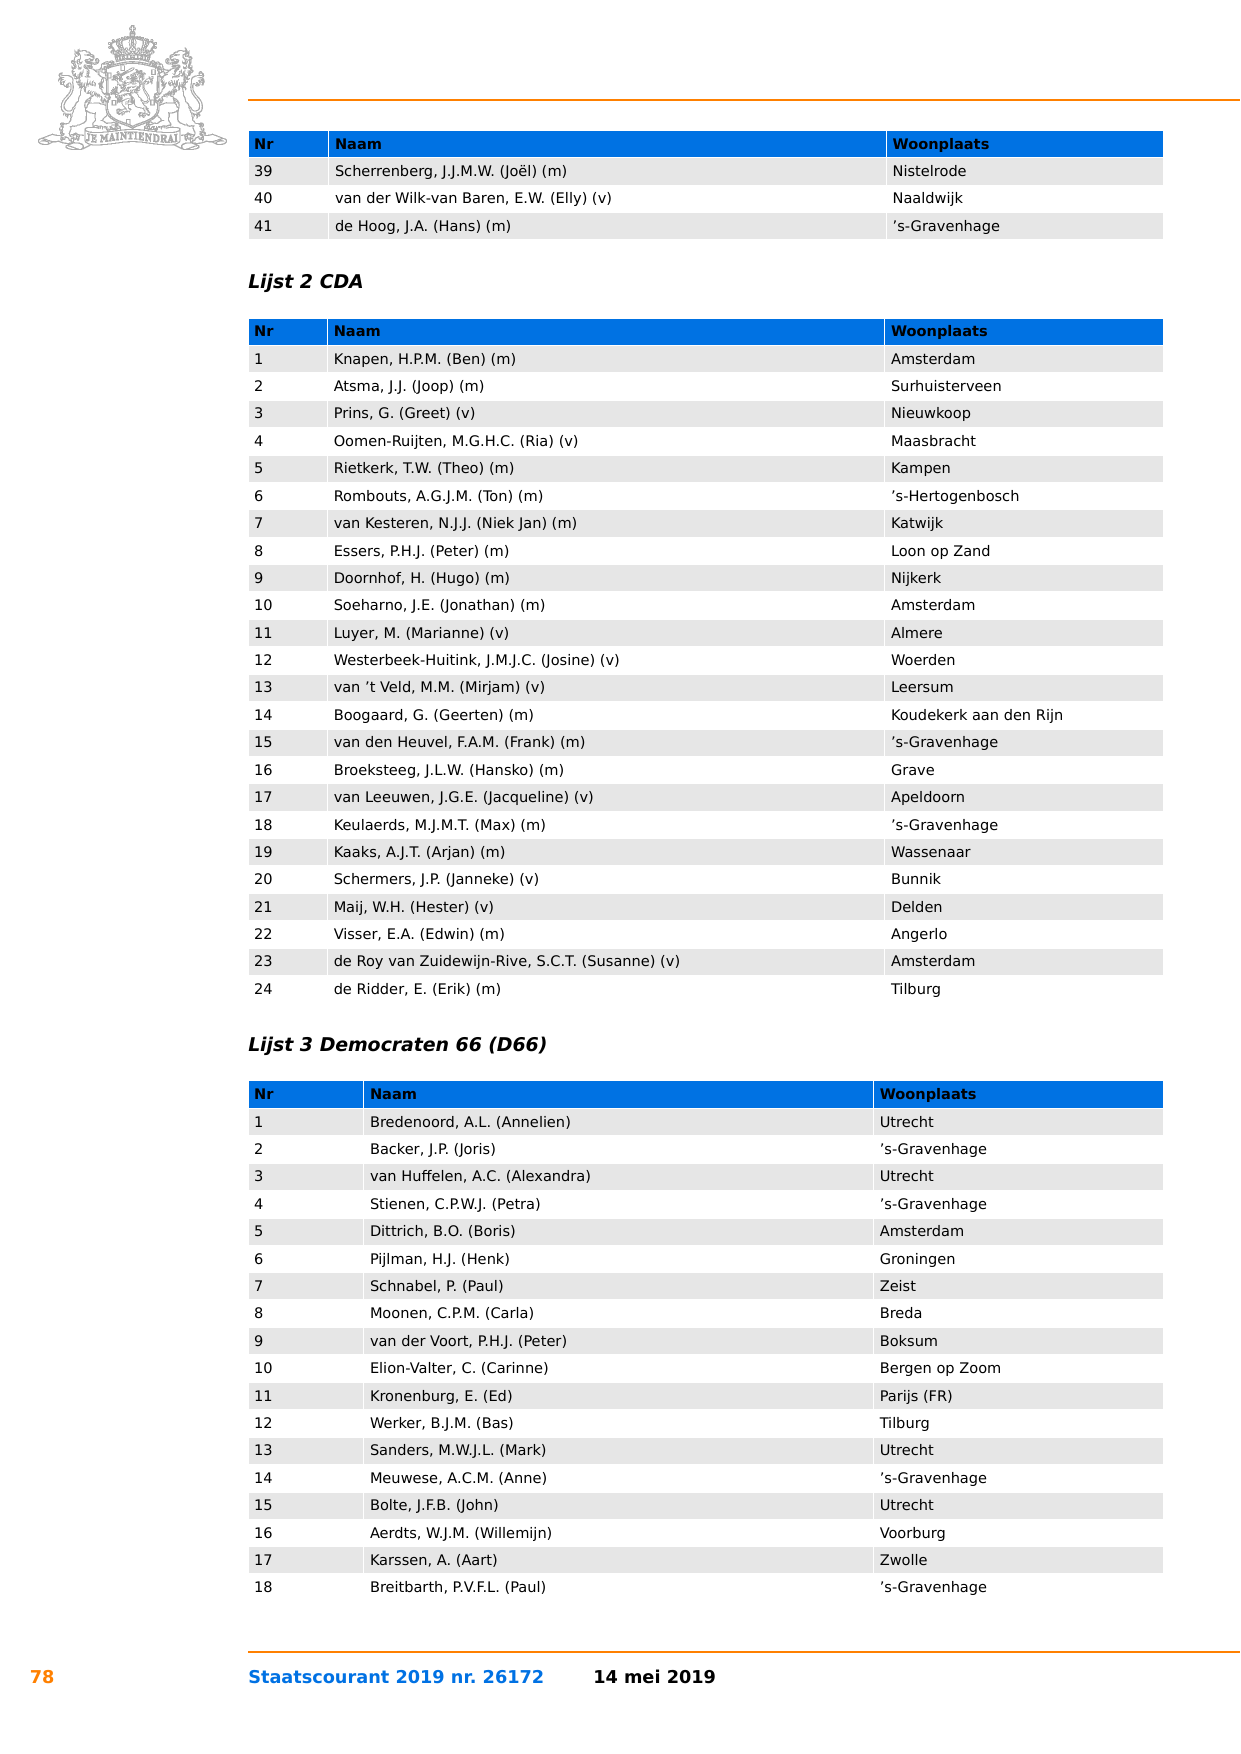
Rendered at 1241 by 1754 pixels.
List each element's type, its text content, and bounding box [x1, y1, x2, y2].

table_cell 18 [249, 1575, 363, 1601]
table_cell 7 [249, 510, 327, 537]
table_cell Breda [874, 1301, 1163, 1327]
table_cell Voorburg [874, 1520, 1163, 1546]
table_cell Atsma, J.J. (Joop) (m) [328, 373, 884, 400]
table_cell Prins, G. (Greet) (v) [328, 401, 884, 427]
table_cell Stienen, C.P.W.J. (Petra) [364, 1191, 873, 1217]
table_cell 15 [249, 1493, 363, 1519]
table_cell Kampen [885, 456, 1163, 482]
table_cell Leersum [885, 675, 1163, 701]
table_cell Amsterdam [885, 949, 1163, 975]
table_cell Breitbarth, P.V.F.L. (Paul) [364, 1575, 873, 1601]
table_cell Bredenoord, A.L. (Annelien) [364, 1109, 873, 1135]
table_cell 19 [249, 839, 327, 865]
table_cell Pijlman, H.J. (Henk) [364, 1246, 873, 1272]
table_cell ’s-Gravenhage [874, 1136, 1163, 1163]
table_cell Schermers, J.P. (Janneke) (v) [328, 866, 884, 893]
table_cell Utrecht [874, 1164, 1163, 1190]
table_header Naam [328, 319, 884, 345]
table_cell Utrecht [874, 1438, 1163, 1464]
table_cell ’s-Gravenhage [885, 730, 1163, 756]
table_cell Katwijk [885, 510, 1163, 537]
table_cell 8 [249, 538, 327, 564]
table_cell Maasbracht [885, 428, 1163, 454]
table_cell Knapen, H.P.M. (Ben) (m) [328, 346, 884, 372]
table_cell Bunnik [885, 866, 1163, 893]
table_cell Kronenburg, E. (Ed) [364, 1383, 873, 1409]
table_cell Soeharno, J.E. (Jonathan) (m) [328, 593, 884, 619]
table_cell Zwolle [874, 1547, 1163, 1573]
table_header Naam [364, 1081, 873, 1108]
table_cell Tilburg [874, 1410, 1163, 1437]
table_cell 9 [249, 565, 327, 591]
table_cell Backer, J.P. (Joris) [364, 1136, 873, 1163]
table_cell Grave [885, 757, 1163, 783]
table_cell de Hoog, J.A. (Hans) (m) [329, 213, 886, 239]
table_cell 23 [249, 949, 327, 975]
table_cell 13 [249, 675, 327, 701]
table_cell Dittrich, B.O. (Boris) [364, 1219, 873, 1245]
table_cell 2 [249, 1136, 363, 1163]
table_cell Kaaks, A.J.T. (Arjan) (m) [328, 839, 884, 865]
table_cell Westerbeek-Huitink, J.M.J.C. (Josine) (v) [328, 647, 884, 674]
table_cell 3 [249, 401, 327, 427]
table_cell Moonen, C.P.M. (Carla) [364, 1301, 873, 1327]
table_cell van der Wilk-van Baren, E.W. (Elly) (v) [329, 186, 886, 212]
table_cell Parijs (FR) [874, 1383, 1163, 1409]
table_cell Nistelrode [887, 158, 1163, 185]
table_cell Amsterdam [874, 1219, 1163, 1245]
table_cell 5 [249, 456, 327, 482]
table_header Naam [329, 131, 886, 157]
table_cell Essers, P.H.J. (Peter) (m) [328, 538, 884, 564]
table_cell de Ridder, E. (Erik) (m) [328, 976, 884, 1002]
table_cell 40 [249, 186, 328, 212]
table_cell Keulaerds, M.J.M.T. (Max) (m) [328, 812, 884, 838]
table_cell Rietkerk, T.W. (Theo) (m) [328, 456, 884, 482]
table_cell 4 [249, 1191, 363, 1217]
table_cell Surhuisterveen [885, 373, 1163, 400]
table_cell Almere [885, 620, 1163, 646]
table_cell Luyer, M. (Marianne) (v) [328, 620, 884, 646]
table_cell 12 [249, 1410, 363, 1437]
table_cell ’s-Gravenhage [874, 1575, 1163, 1601]
table_cell Koudekerk aan den Rijn [885, 702, 1163, 728]
table_cell Amsterdam [885, 346, 1163, 372]
table_cell ’s-Gravenhage [874, 1465, 1163, 1491]
table_cell Nieuwkoop [885, 401, 1163, 427]
table_cell Utrecht [874, 1109, 1163, 1135]
table_header Woonplaats [874, 1081, 1163, 1108]
table_cell ’s-Gravenhage [885, 812, 1163, 838]
table_cell Wassenaar [885, 839, 1163, 865]
table_cell 13 [249, 1438, 363, 1464]
table_cell 14 [249, 1465, 363, 1491]
subtitle Lijst 3 Democraten 66 (D66) [248, 1033, 1163, 1055]
table_cell Bolte, J.F.B. (John) [364, 1493, 873, 1519]
table_cell Apeldoorn [885, 784, 1163, 811]
table_cell Nijkerk [885, 565, 1163, 591]
table_cell Scherrenberg, J.J.M.W. (Joël) (m) [329, 158, 886, 185]
table_cell 21 [249, 894, 327, 920]
table_cell ’s-Gravenhage [874, 1191, 1163, 1217]
table_cell Sanders, M.W.J.L. (Mark) [364, 1438, 873, 1464]
table_cell de Roy van Zuidewijn-Rive, S.C.T. (Susanne) (v) [328, 949, 884, 975]
table_cell van den Heuvel, F.A.M. (Frank) (m) [328, 730, 884, 756]
table_cell Naaldwijk [887, 186, 1163, 212]
table_cell 20 [249, 866, 327, 893]
table_cell Broeksteeg, J.L.W. (Hansko) (m) [328, 757, 884, 783]
table_cell 4 [249, 428, 327, 454]
table_cell 7 [249, 1273, 363, 1299]
table_cell Karssen, A. (Aart) [364, 1547, 873, 1573]
table_cell 10 [249, 593, 327, 619]
table_cell 41 [249, 213, 328, 239]
table_cell 9 [249, 1328, 363, 1354]
table_cell 16 [249, 757, 327, 783]
table_cell 10 [249, 1355, 363, 1382]
table_cell Rombouts, A.G.J.M. (Ton) (m) [328, 483, 884, 509]
table_cell Elion-Valter, C. (Carinne) [364, 1355, 873, 1382]
table_cell Boogaard, G. (Geerten) (m) [328, 702, 884, 728]
table_cell 15 [249, 730, 327, 756]
table_cell ’s-Gravenhage [887, 213, 1163, 239]
table_cell van Leeuwen, J.G.E. (Jacqueline) (v) [328, 784, 884, 811]
table_cell Loon op Zand [885, 538, 1163, 564]
table_cell 8 [249, 1301, 363, 1327]
table_cell Tilburg [885, 976, 1163, 1002]
subtitle Lijst 2 CDA [248, 271, 1163, 292]
table_cell van Huffelen, A.C. (Alexandra) [364, 1164, 873, 1190]
table_cell Schnabel, P. (Paul) [364, 1273, 873, 1299]
table_cell 6 [249, 1246, 363, 1272]
table_cell 1 [249, 1109, 363, 1135]
table_header Nr [249, 131, 328, 157]
table_cell Werker, B.J.M. (Bas) [364, 1410, 873, 1437]
table_cell 17 [249, 784, 327, 811]
table_cell 39 [249, 158, 328, 185]
table_cell Bergen op Zoom [874, 1355, 1163, 1382]
table_cell 12 [249, 647, 327, 674]
table_cell 6 [249, 483, 327, 509]
table_cell 17 [249, 1547, 363, 1573]
table_cell Maij, W.H. (Hester) (v) [328, 894, 884, 920]
table_header Nr [249, 1081, 363, 1108]
table_cell Angerlo [885, 921, 1163, 948]
table_cell Groningen [874, 1246, 1163, 1272]
table_cell Zeist [874, 1273, 1163, 1299]
table_cell ’s-Hertogenbosch [885, 483, 1163, 509]
table_header Woonplaats [885, 319, 1163, 345]
table_cell 2 [249, 373, 327, 400]
table_cell van ’t Veld, M.M. (Mirjam) (v) [328, 675, 884, 701]
table_cell 5 [249, 1219, 363, 1245]
table_cell Meuwese, A.C.M. (Anne) [364, 1465, 873, 1491]
table_cell 3 [249, 1164, 363, 1190]
table_cell van Kesteren, N.J.J. (Niek Jan) (m) [328, 510, 884, 537]
table_cell 11 [249, 1383, 363, 1409]
table_cell Oomen-Ruijten, M.G.H.C. (Ria) (v) [328, 428, 884, 454]
table_cell Delden [885, 894, 1163, 920]
table_cell 1 [249, 346, 327, 372]
table_cell 11 [249, 620, 327, 646]
table_cell 14 [249, 702, 327, 728]
table_cell 24 [249, 976, 327, 1002]
table_cell Amsterdam [885, 593, 1163, 619]
table_header Woonplaats [887, 131, 1163, 157]
table_cell Woerden [885, 647, 1163, 674]
table_cell 22 [249, 921, 327, 948]
table_cell 18 [249, 812, 327, 838]
table_header Nr [249, 319, 327, 345]
table_cell Visser, E.A. (Edwin) (m) [328, 921, 884, 948]
table_cell Utrecht [874, 1493, 1163, 1519]
table_cell 16 [249, 1520, 363, 1546]
table_cell Doornhof, H. (Hugo) (m) [328, 565, 884, 591]
table_cell Boksum [874, 1328, 1163, 1354]
table_cell van der Voort, P.H.J. (Peter) [364, 1328, 873, 1354]
table_cell Aerdts, W.J.M. (Willemijn) [364, 1520, 873, 1546]
picture [38, 25, 227, 150]
